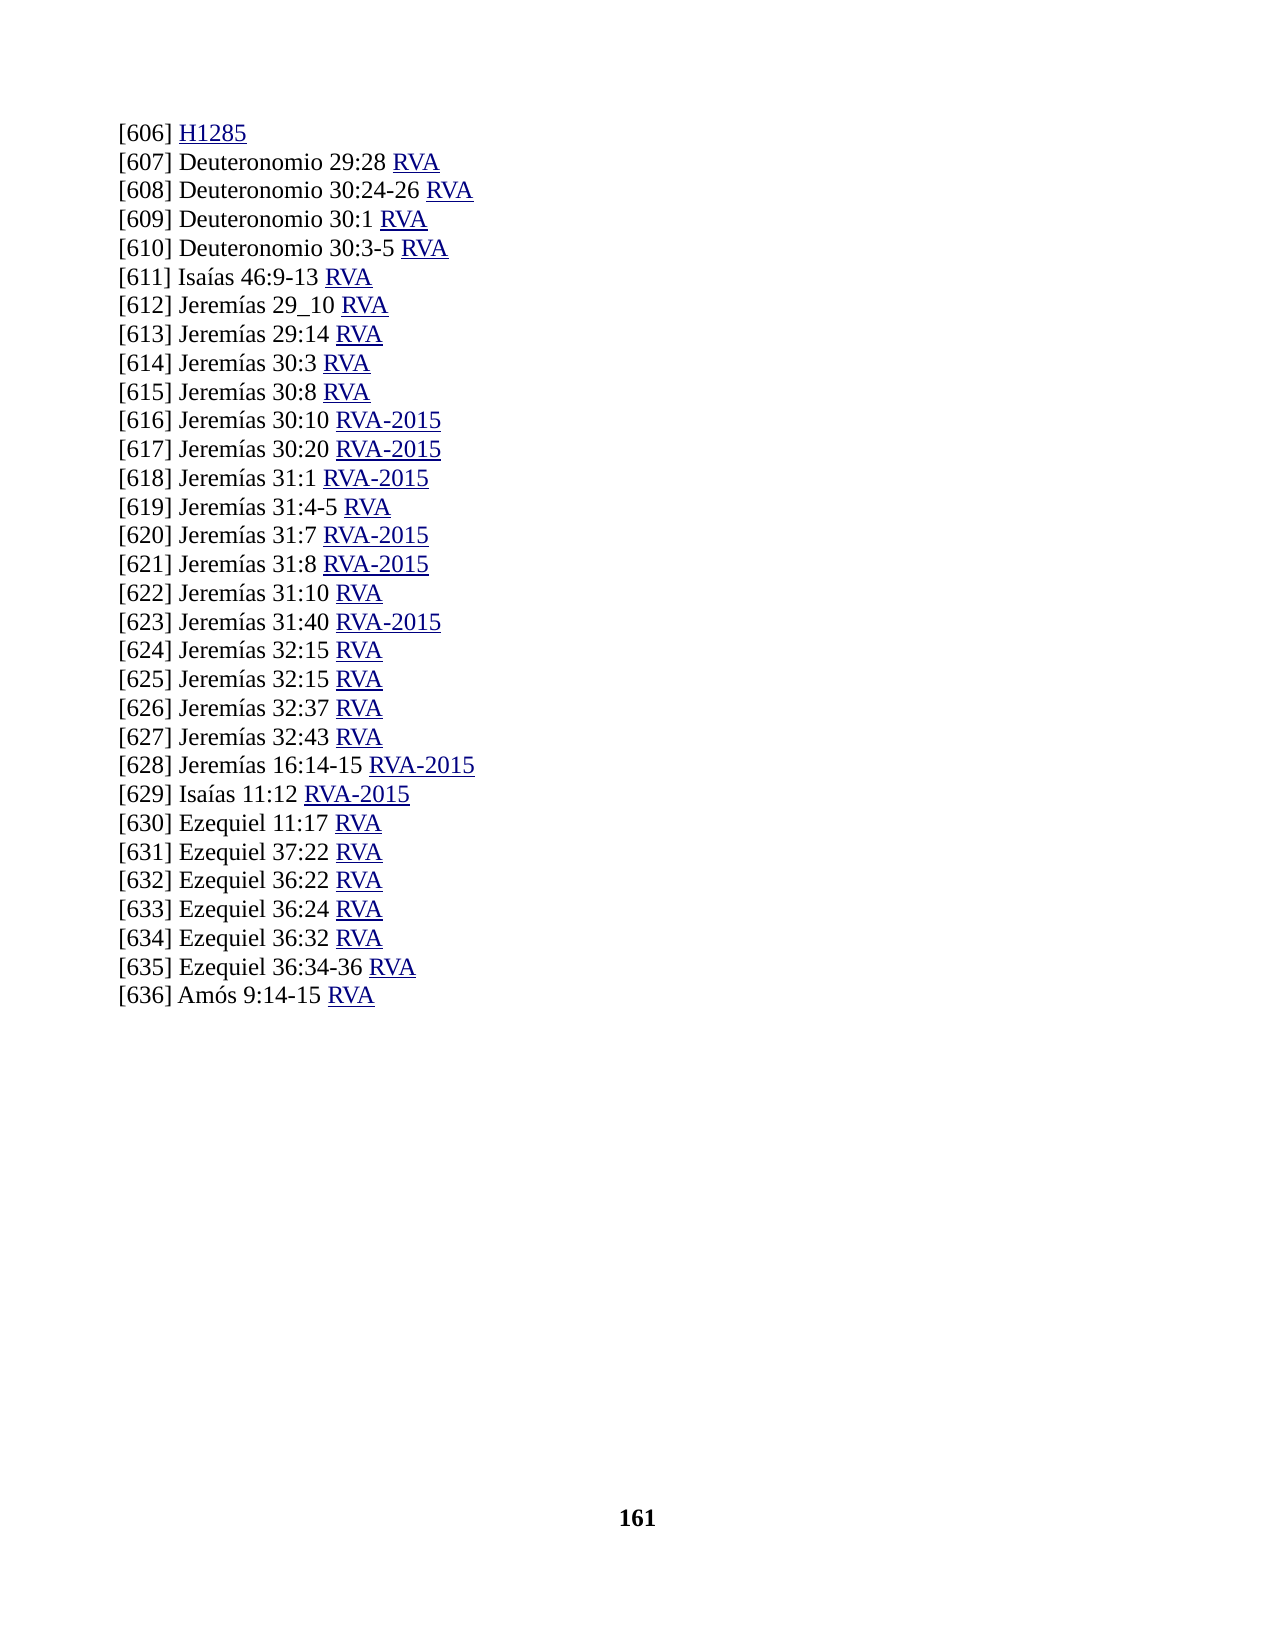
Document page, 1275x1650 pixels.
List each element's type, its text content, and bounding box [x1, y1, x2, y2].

text Jeremías 31:7 RVA-2015 [118, 521, 1157, 549]
text Jeremías 32:15 RVA [118, 636, 1157, 664]
text Isaías 46:9-13 RVA [118, 262, 1157, 291]
text Jeremías 30:10 RVA-2015 [118, 406, 1157, 434]
text Jeremías 30:3 RVA [118, 348, 1157, 377]
text Jeremías 16:14-15 RVA-2015 [118, 751, 1157, 779]
text Deuteronomio 30:3-5 RVA [118, 233, 1157, 262]
text Ezequiel 36:22 RVA [118, 866, 1157, 894]
text Amós 9:14-15 RVA [118, 981, 1157, 1009]
text Ezequiel 37:22 RVA [118, 837, 1157, 866]
text Jeremías 31:4-5 RVA [118, 492, 1157, 521]
text Jeremías 31:1 RVA-2015 [118, 463, 1157, 492]
text Ezequiel 36:34-36 RVA [118, 952, 1157, 981]
text Jeremías 32:15 RVA [118, 664, 1157, 693]
text Deuteronomio 30:1 RVA [118, 204, 1157, 233]
text Jeremías 29:14 RVA [118, 319, 1157, 348]
text H1285 [118, 118, 1157, 147]
text Jeremías 30:20 RVA-2015 [118, 434, 1157, 463]
text Isaías 11:12 RVA-2015 [118, 779, 1157, 808]
text Deuteronomio 30:24-26 RVA [118, 176, 1157, 204]
text Ezequiel 36:24 RVA [118, 894, 1157, 923]
text Jeremías 30:8 RVA [118, 377, 1157, 406]
text Jeremías 29_10 RVA [118, 291, 1157, 319]
text Jeremías 31:40 RVA-2015 [118, 607, 1157, 636]
text Jeremías 32:43 RVA [118, 722, 1157, 751]
text Ezequiel 11:17 RVA [118, 808, 1157, 837]
text Jeremías 31:10 RVA [118, 578, 1157, 607]
text Jeremías 32:37 RVA [118, 693, 1157, 722]
text Deuteronomio 29:28 RVA [118, 147, 1157, 176]
text Jeremías 31:8 RVA-2015 [118, 549, 1157, 578]
text Ezequiel 36:32 RVA [118, 923, 1157, 952]
